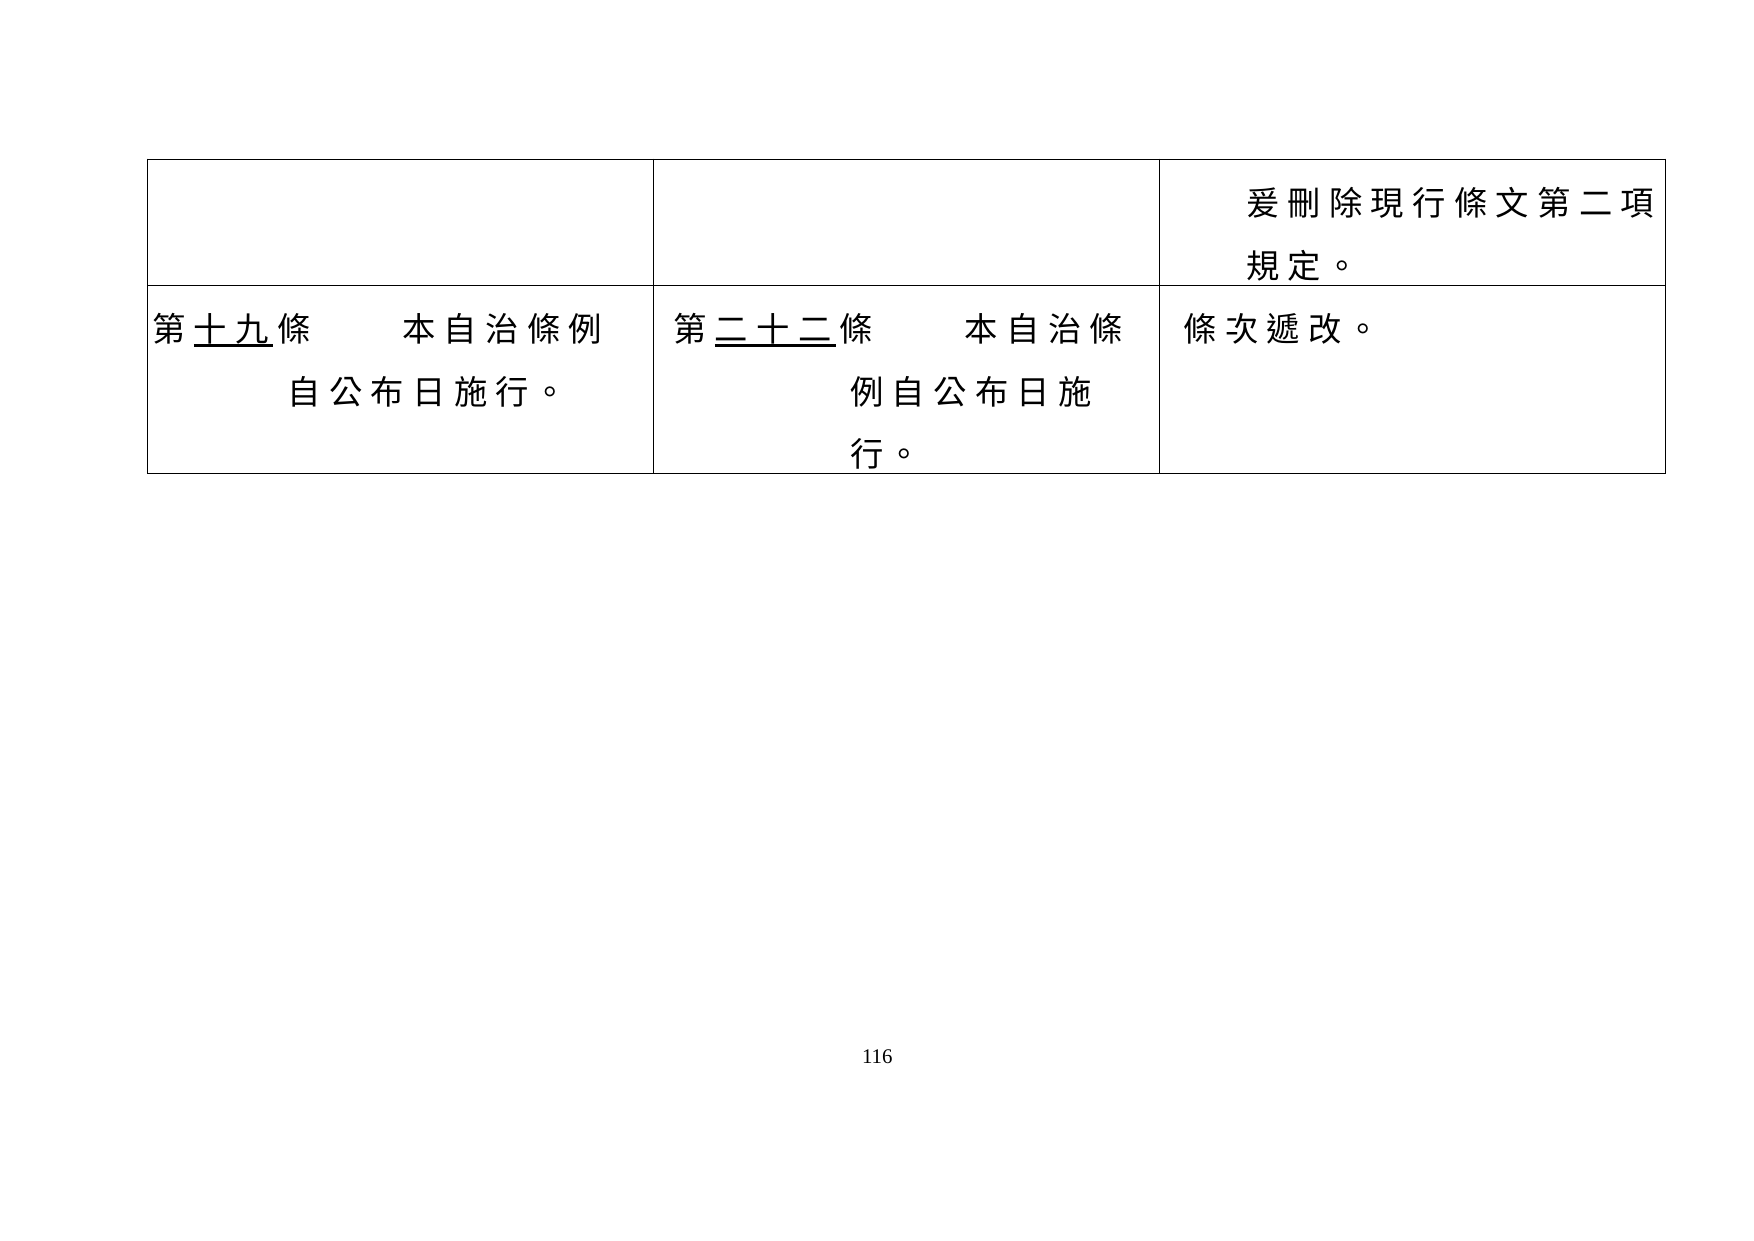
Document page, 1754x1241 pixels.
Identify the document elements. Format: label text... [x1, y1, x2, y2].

table_cell [148, 160, 653, 284]
table_cell 爰刪除現行條文第二項規定。 [1160, 160, 1665, 284]
table_cell 條次遞改。 [1160, 286, 1665, 473]
table_cell 第二十二條 本自治條例自公布日施行。 [654, 286, 1159, 473]
table_cell [654, 160, 1159, 284]
table_cell 第十九條 本自治條例自公布日施行。 [148, 286, 653, 473]
